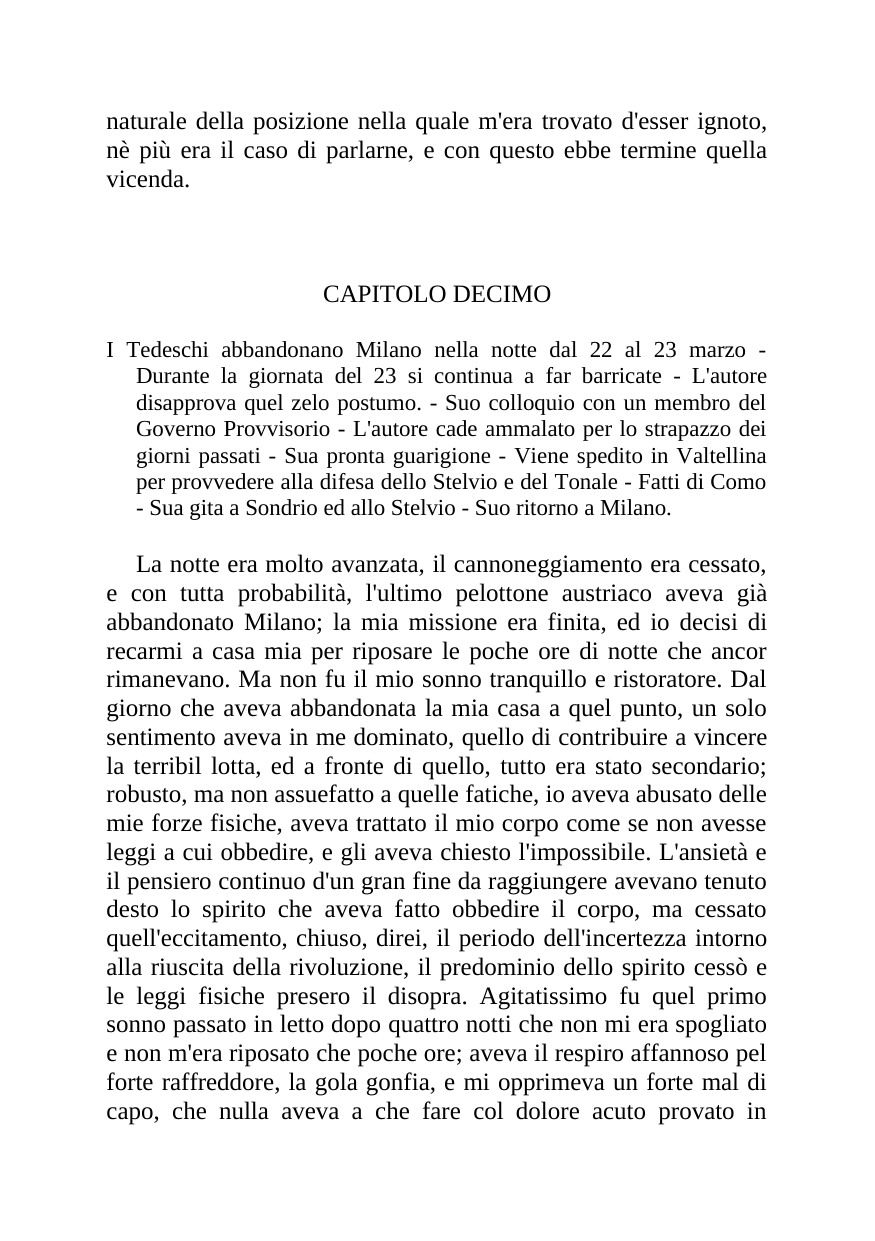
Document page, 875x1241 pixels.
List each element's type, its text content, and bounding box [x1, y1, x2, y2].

text La notte era molto avanzata, il cannoneggiamento era cessato, e con tutta probabilità, l'ultimo pelottone austriaco aveva già abbandonato Milano; la mia missione era finita, ed io decisi di recarmi a casa mia per riposare le poche ore di notte che ancor rimanevano. Ma non fu il mio sonno tranquillo e ristoratore. Dal giorno che aveva abbandonata la mia casa a quel punto, un solo sentimento aveva in me dominato, quello di contribuire a vincere la terribil lotta, ed a fronte di quello, tutto era stato secondario; robusto, ma non assuefatto a quelle fatiche, io aveva abusato delle mie forze fisiche, aveva trattato il mio corpo come se non avesse leggi a cui obbedire, e gli aveva chiesto l'impossibile. L'ansietà e il pensiero continuo d'un gran fine da raggiungere avevano tenuto desto lo spirito che aveva fatto obbedire il corpo, ma cessato quell'eccitamento, chiuso, direi, il periodo dell'incertezza intorno alla riuscita della rivoluzione, il predominio dello spirito cessò e le leggi fisiche presero il disopra. Agitatissimo fu quel primo sonno passato in letto dopo quattro notti che non mi era spogliato e non m'era riposato che poche ore; aveva il respiro affannoso pel forte raffreddore, la gola gonfia, e mi opprimeva un forte mal di capo, che nulla aveva a che fare col dolore acuto provato in [106, 549, 768, 1124]
text CAPITOLO DECIMO [106, 279, 768, 307]
text I Tedeschi abbandonano Milano nella notte dal 22 al 23 marzo - Durante la giornata del 23 si continua a far barricate - L'autore disapprova quel zelo postumo. - Suo colloquio con un membro del Governo Provvisorio - L'autore cade ammalato per lo strapazzo dei giorni passati - Sua pronta guarigione - Viene spedito in Valtellina per provvedere alla difesa dello Stelvio e del Tonale - Fatti di Como - Sua gita a Sondrio ed allo Stelvio - Suo ritorno a Milano. [106, 336, 768, 521]
text naturale della posizione nella quale m'era trovato d'esser ignoto, nè più era il caso di parlarne, e con questo ebbe termine quella vicenda. [106, 106, 768, 192]
